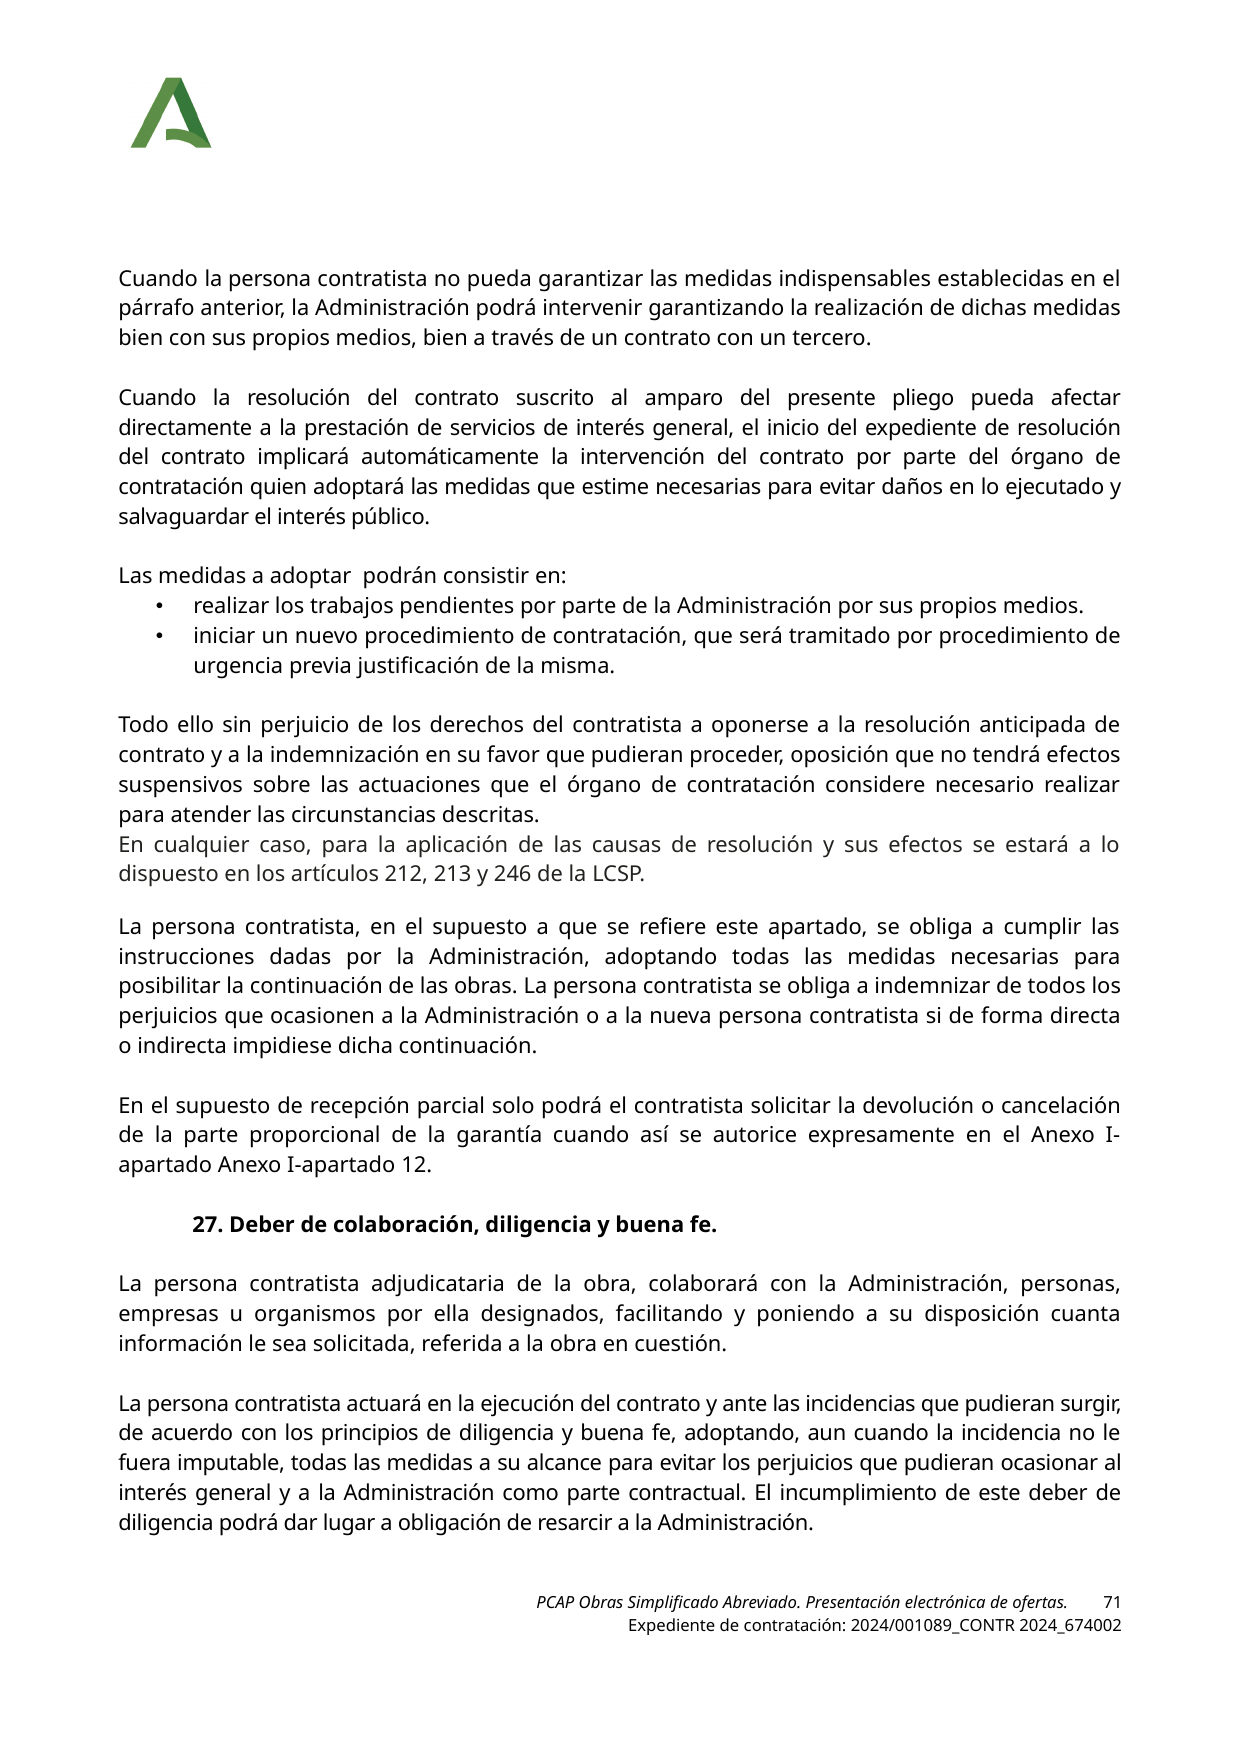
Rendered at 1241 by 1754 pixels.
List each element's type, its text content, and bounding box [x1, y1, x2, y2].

text La persona contratista actuará en la ejecución del contrato y ante las incidencias que pudieran surgir, de acuerdo con los principios de diligencia y buena fe, adoptando, aun cuando la incidencia no le fuera imputable, todas las medidas a su alcance para evitar los perjuicios que pudieran ocasionar al interés general y a la Administración como parte contractual. El incumplimiento de este deber de diligencia podrá dar lugar a obligación de resarcir a la Administración. [118, 1387, 1122, 1536]
text En el supuesto de recepción parcial solo podrá el contratista solicitar la devolución o cancelación de la parte proporcional de la garantía cuando así se autorice expresamente en el Anexo I-apartado Anexo I-apartado 12. [118, 1089, 1122, 1179]
text En cualquier caso, para la aplicación de las causas de resolución y sus efectos se estará a lo dispuesto en los artículos 212, 213 y 246 de la LCSP. [118, 828, 1122, 888]
list realizar los trabajos pendientes por parte de la Administración por sus propios medios. [156, 590, 1122, 620]
list iniciar un nuevo procedimiento de contratación, que será tramitado por procedimiento de urgencia previa justificación de la misma. [156, 620, 1122, 679]
text Cuando la persona contratista no pueda garantizar las medidas indispensables establecidas en el párrafo anterior, la Administración podrá intervenir garantizando la realización de dichas medidas bien con sus propios medios, bien a través de un contrato con un tercero. [118, 262, 1122, 352]
picture [127, 73, 216, 152]
text La persona contratista, en el supuesto a que se refiere este apartado, se obliga a cumplir las instrucciones dadas por la Administración, adoptando todas las medidas necesarias para posibilitar la continuación de las obras. La persona contratista se obliga a indemnizar de todos los perjuicios que ocasionen a la Administración o a la nueva persona contratista si de forma directa o indirecta impidiese dicha continuación. [118, 911, 1122, 1060]
text Las medidas a adoptar podrán consistir en: [118, 560, 1122, 590]
subtitle 27. Deber de colaboración, diligencia y buena fe. [118, 1209, 1122, 1238]
text La persona contratista adjudicataria de la obra, colaborará con la Administración, personas, empresas u organismos por ella designados, facilitando y poniendo a su disposición cuanta información le sea solicitada, referida a la obra en cuestión. [118, 1268, 1122, 1358]
list Todo ello sin perjuicio de los derechos del contratista a oponerse a la resolución anticipada de contrato y a la indemnización en su favor que pudieran proceder, oposición que no tendrá efectos suspensivos sobre las actuaciones que el órgano de contratación considere necesario realizar para atender las circunstancias descritas. [118, 709, 1122, 828]
text Cuando la resolución del contrato suscrito al amparo del presente pliego pueda afectar directamente a la prestación de servicios de interés general, el inicio del expediente de resolución del contrato implicará automáticamente la intervención del contrato por parte del órgano de contratación quien adoptará las medidas que estime necesarias para evitar daños en lo ejecutado y salvaguardar el interés público. [118, 382, 1122, 531]
